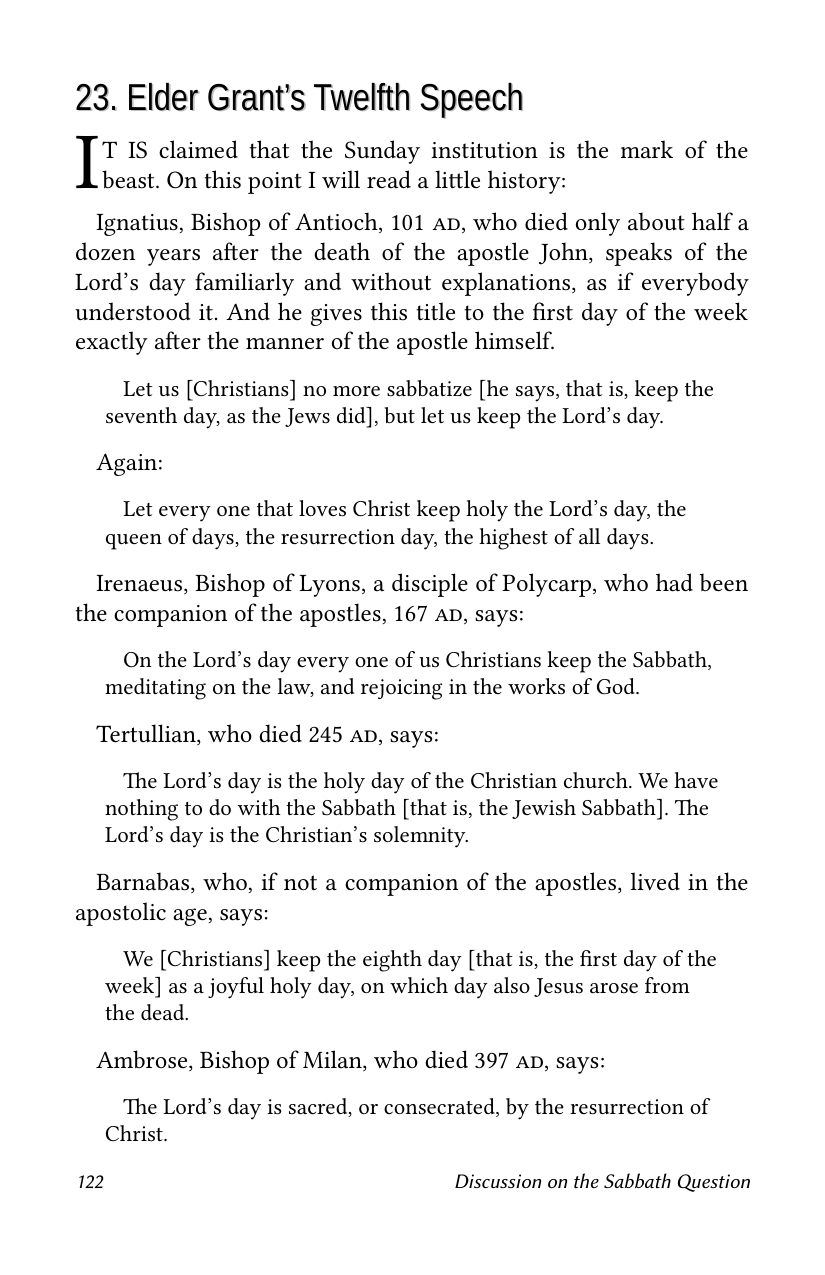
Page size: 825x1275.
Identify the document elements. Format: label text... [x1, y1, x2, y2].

text The Lord’s day is sacred, or consecrated, by the resurrection of Christ. [105, 1094, 720, 1147]
text Barnabas, who, if not a companion of the apostles, lived in the apostolic age, says: [75, 868, 750, 926]
text We [Christians] keep the eighth day [that is, the first day of the week] as a joyful holy day, on which day also Jesus arose from the dead. [105, 946, 720, 1026]
text Tertullian, who died 245 AD, says: [75, 719, 750, 748]
title Elder Grant’s Twelfth Speech [75, 75, 750, 118]
text Let every one that loves Christ keep holy the Lord’s day, the queen of days, the resurrection day, the highest of all days. [105, 496, 720, 550]
text The Lord’s day is the holy day of the Christian church. We have nothing to do with the Sabbath [that is, the Jewish Sabbath]. The Lord’s day is the Christian’s solemnity. [105, 767, 720, 848]
text On the Lord’s day every one of us Christians keep the Sabbath, meditating on the law, and rejoicing in the works of God. [105, 647, 720, 700]
text Irenaeus, Bishop of Lyons, a disciple of Polycarp, who had been the companion of the apostles, 167 AD, says: [75, 569, 750, 627]
text Ambrose, Bishop of Milan, who died 397 AD, says: [75, 1046, 750, 1074]
text Again: [75, 448, 750, 477]
text Let us [Christians] no more sabbatize [he says, that is, keep the seventh day, as the Jews did], but let us keep the Lord’s day. [105, 375, 720, 429]
text IT IS claimed that the Sunday institution is the mark of the beast. On this point I will read a little history: [75, 136, 750, 194]
text Ignatius, Bishop of Antioch, 101 AD, who died only about half a dozen years after the death of the apostle John, speaks of the Lord’s day familiarly and without explanations, as if everybody understood it. And he gives this title to the first day of the week exactly after the manner of the apostle himself. [75, 208, 750, 356]
